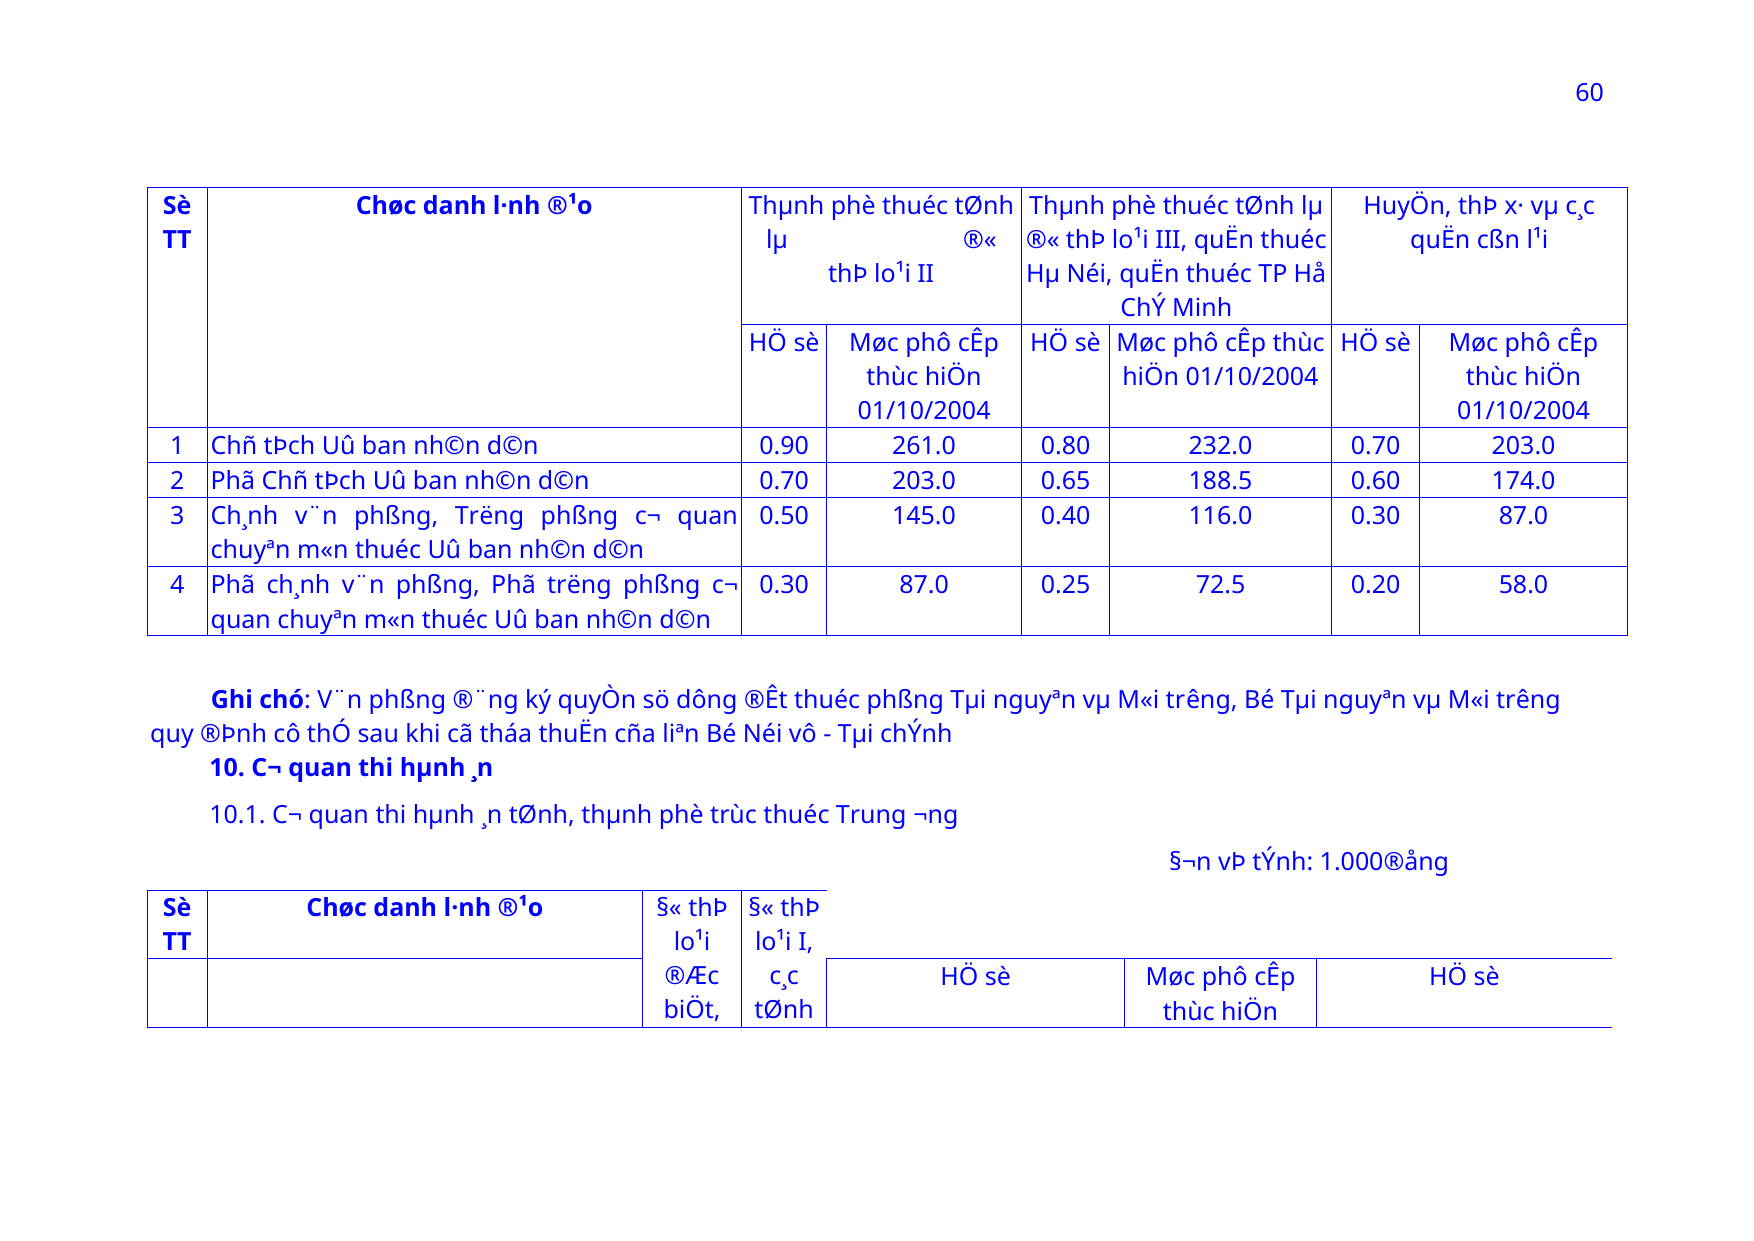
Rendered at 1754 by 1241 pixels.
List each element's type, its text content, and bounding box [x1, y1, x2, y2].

table_cell 145.0 [827, 498, 1021, 566]
table_cell 0.70 [742, 463, 826, 497]
table_cell 4 [148, 567, 207, 635]
table_cell HÖ sè [827, 959, 1124, 1027]
table_header Thµnh phè thuéc tØnh lµ ®« thÞ lo¹i III, quËn thuéc Hµ Néi, quËn thuéc TP Hå ChÝ Minh [1022, 188, 1331, 323]
text §¬n vÞ tÝnh: 1.000®ång [150, 843, 1604, 877]
table_header §« thÞ lo¹i ®Æc biÖt, [643, 891, 741, 1027]
table_header Chøc danh l·nh ®¹o [208, 188, 741, 427]
table_cell 0.65 [1022, 463, 1109, 497]
table_cell Møc phô cÊp thùc hiÖn 01/10/2004 [1110, 325, 1331, 427]
table_header Sè TT [148, 891, 207, 958]
table_cell HÖ sè [742, 325, 826, 427]
table_cell 58.0 [1420, 567, 1627, 635]
table_header Chøc danh l·nh ®¹o [208, 891, 642, 958]
table_cell Møc phô cÊp thùc hiÖn 01/10/2004 [827, 325, 1021, 427]
table_cell 0.20 [1332, 567, 1419, 635]
text Ghi chó: V¨n phßng ®¨ng ký quyÒn sö dông ®Êt thuéc phßng Tµi nguyªn vµ M«i tr­êng, Bé Tµi nguyªn vµ M«i tr­êng quy ®Þnh cô thÓ sau khi cã tháa thuËn cña liªn Bé Néi vô - Tµi chÝnh [150, 682, 1604, 750]
table_cell 72.5 [1110, 567, 1331, 635]
table_cell 87.0 [1420, 498, 1627, 566]
text 10. C¬ quan thi hµnh ¸n [150, 750, 1604, 784]
table_cell 0.50 [742, 498, 826, 566]
table_cell 0.70 [1332, 428, 1419, 462]
table_cell 0.90 [742, 428, 826, 462]
table_cell HÖ sè [1317, 959, 1612, 1027]
table_cell 116.0 [1110, 498, 1331, 566]
table_cell 232.0 [1110, 428, 1331, 462]
table_cell 0.40 [1022, 498, 1109, 566]
table_cell 0.60 [1332, 463, 1419, 497]
table_cell 261.0 [827, 428, 1021, 462]
table_cell HÖ sè [1332, 325, 1419, 427]
table_cell 0.30 [742, 567, 826, 635]
table_cell Chñ tÞch Uû ban nh©n d©n [208, 428, 741, 462]
table_cell 0.30 [1332, 498, 1419, 566]
table_cell Møc phô cÊp thùc hiÖn [1125, 959, 1316, 1027]
table_cell 2 [148, 463, 207, 497]
text 10.1. C¬ quan thi hµnh ¸n tØnh, thµnh phè trùc thuéc Trung ­¬ng [150, 797, 1604, 831]
table_cell 203.0 [1420, 428, 1627, 462]
table_cell 3 [148, 498, 207, 566]
table_header Thµnh phè thuéc tØnh lµ ®« thÞ lo¹i II [742, 188, 1021, 323]
table_cell 188.5 [1110, 463, 1331, 497]
table_header HuyÖn, thÞ x· vµ c¸c quËn cßn l¹i [1332, 188, 1627, 323]
table_cell 203.0 [827, 463, 1021, 497]
table_cell 87.0 [827, 567, 1021, 635]
table_cell Phã ch¸nh v¨n phßng, Phã tr­ëng phßng c¬ quan chuyªn m«n thuéc Uû ban nh©n d©n [208, 567, 741, 635]
table_cell HÖ sè [1022, 325, 1109, 427]
table_cell Møc phô cÊp thùc hiÖn 01/10/2004 [1420, 325, 1627, 427]
table_header Sè TT [148, 188, 207, 427]
table_cell 0.80 [1022, 428, 1109, 462]
table_header §« thÞ lo¹i I, c¸c tØnh [742, 891, 827, 1027]
table_cell 0.25 [1022, 567, 1109, 635]
table_cell Ch¸nh v¨n phßng, Tr­ëng phßng c¬ quan chuyªn m«n thuéc Uû ban nh©n d©n [208, 498, 741, 566]
table_cell 174.0 [1420, 463, 1627, 497]
table_cell Phã Chñ tÞch Uû ban nh©n d©n [208, 463, 741, 497]
table_cell [148, 959, 207, 1027]
table_cell [208, 959, 642, 1027]
table_cell 1 [148, 428, 207, 462]
